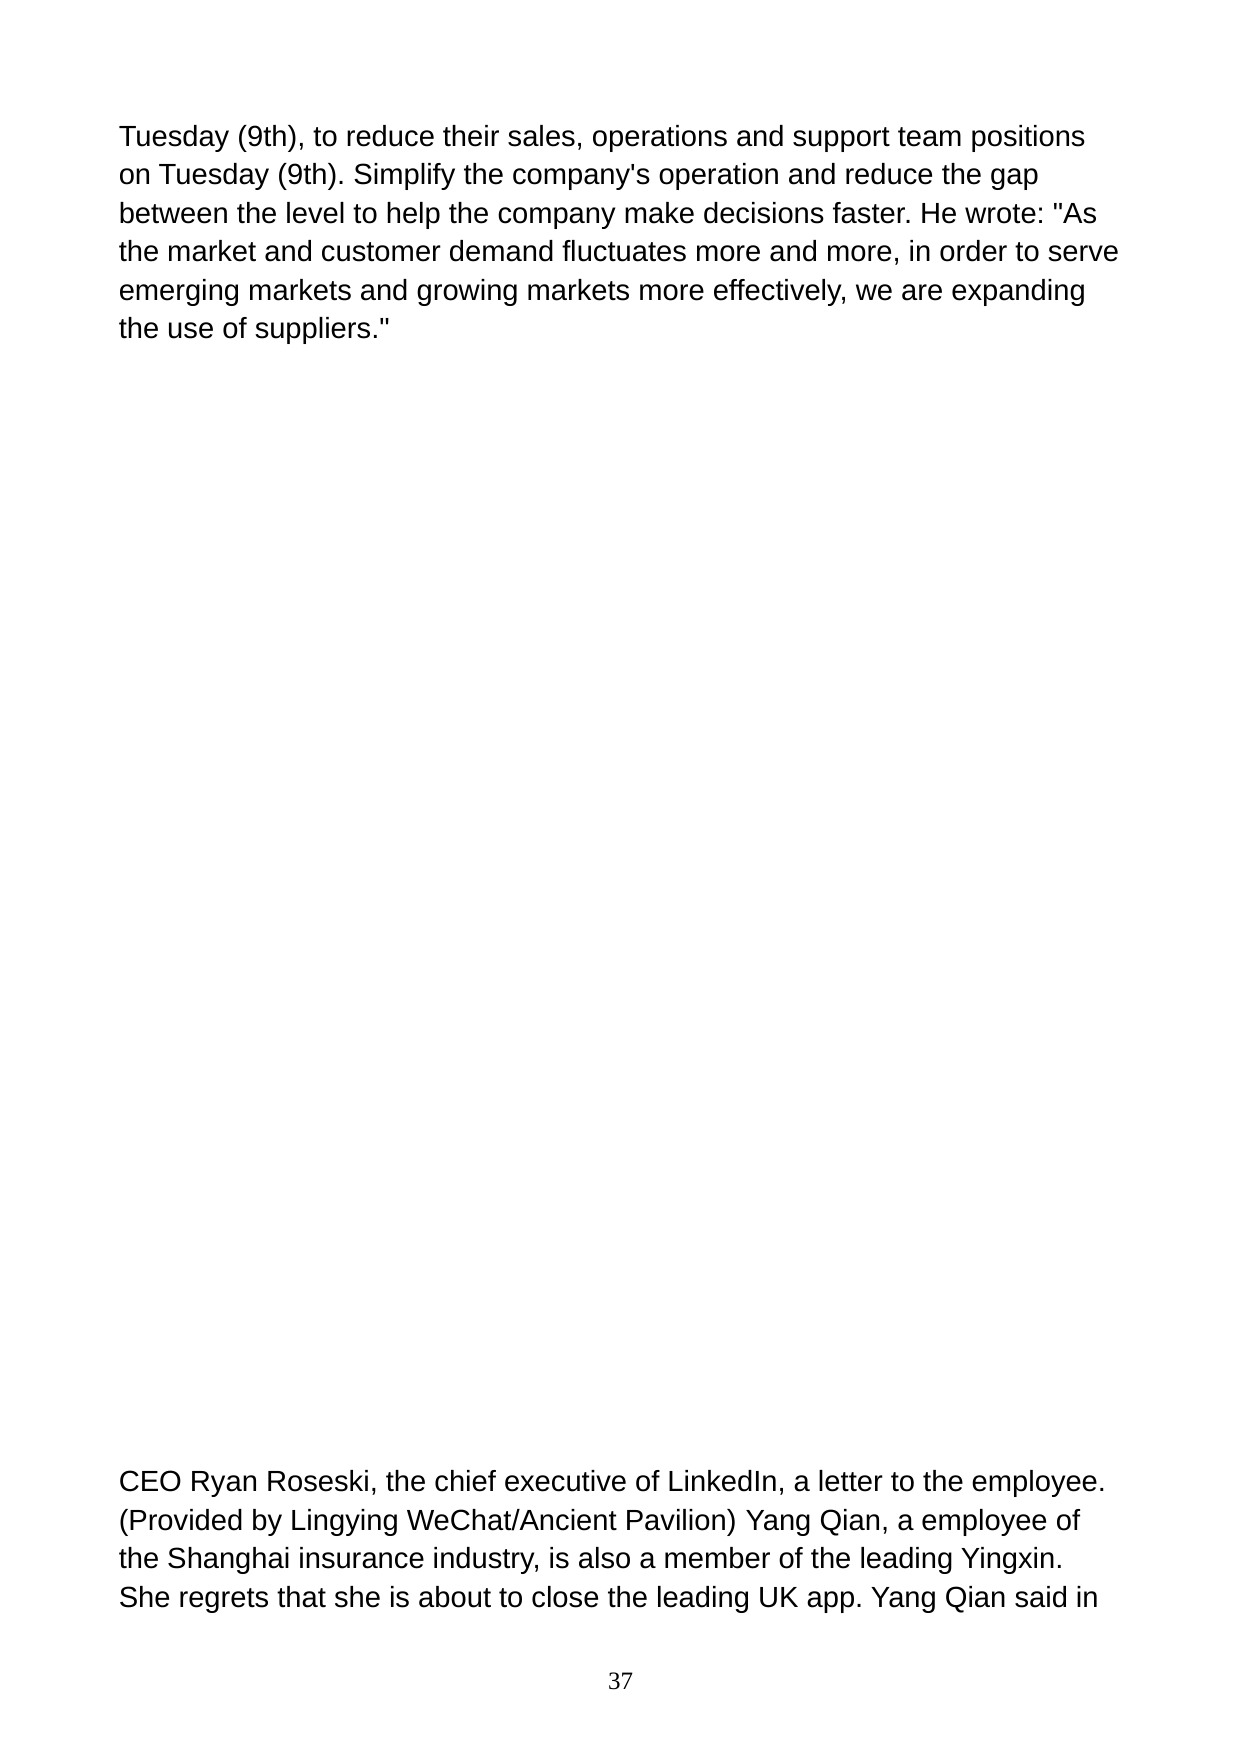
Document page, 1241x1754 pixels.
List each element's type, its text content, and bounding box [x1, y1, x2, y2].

text Tuesday (9th), to reduce their sales, operations and support team positions on Tuesday (9th). Simplify the company's operation and reduce the gap between the level to help the company make decisions faster. He wrote: "As the market and customer demand fluctuates more and more, in order to serve emerging markets and growing markets more effectively, we are expanding the use of suppliers." [118, 118, 1122, 345]
text CEO Ryan Roseski, the chief executive of LinkedIn, a letter to the employee. (Provided by Lingying WeChat/Ancient Pavilion) Yang Qian, a employee of the Shanghai insurance industry, is also a member of the leading Yingxin. She regrets that she is about to close the leading UK app. Yang Qian said in [118, 364, 1122, 1613]
